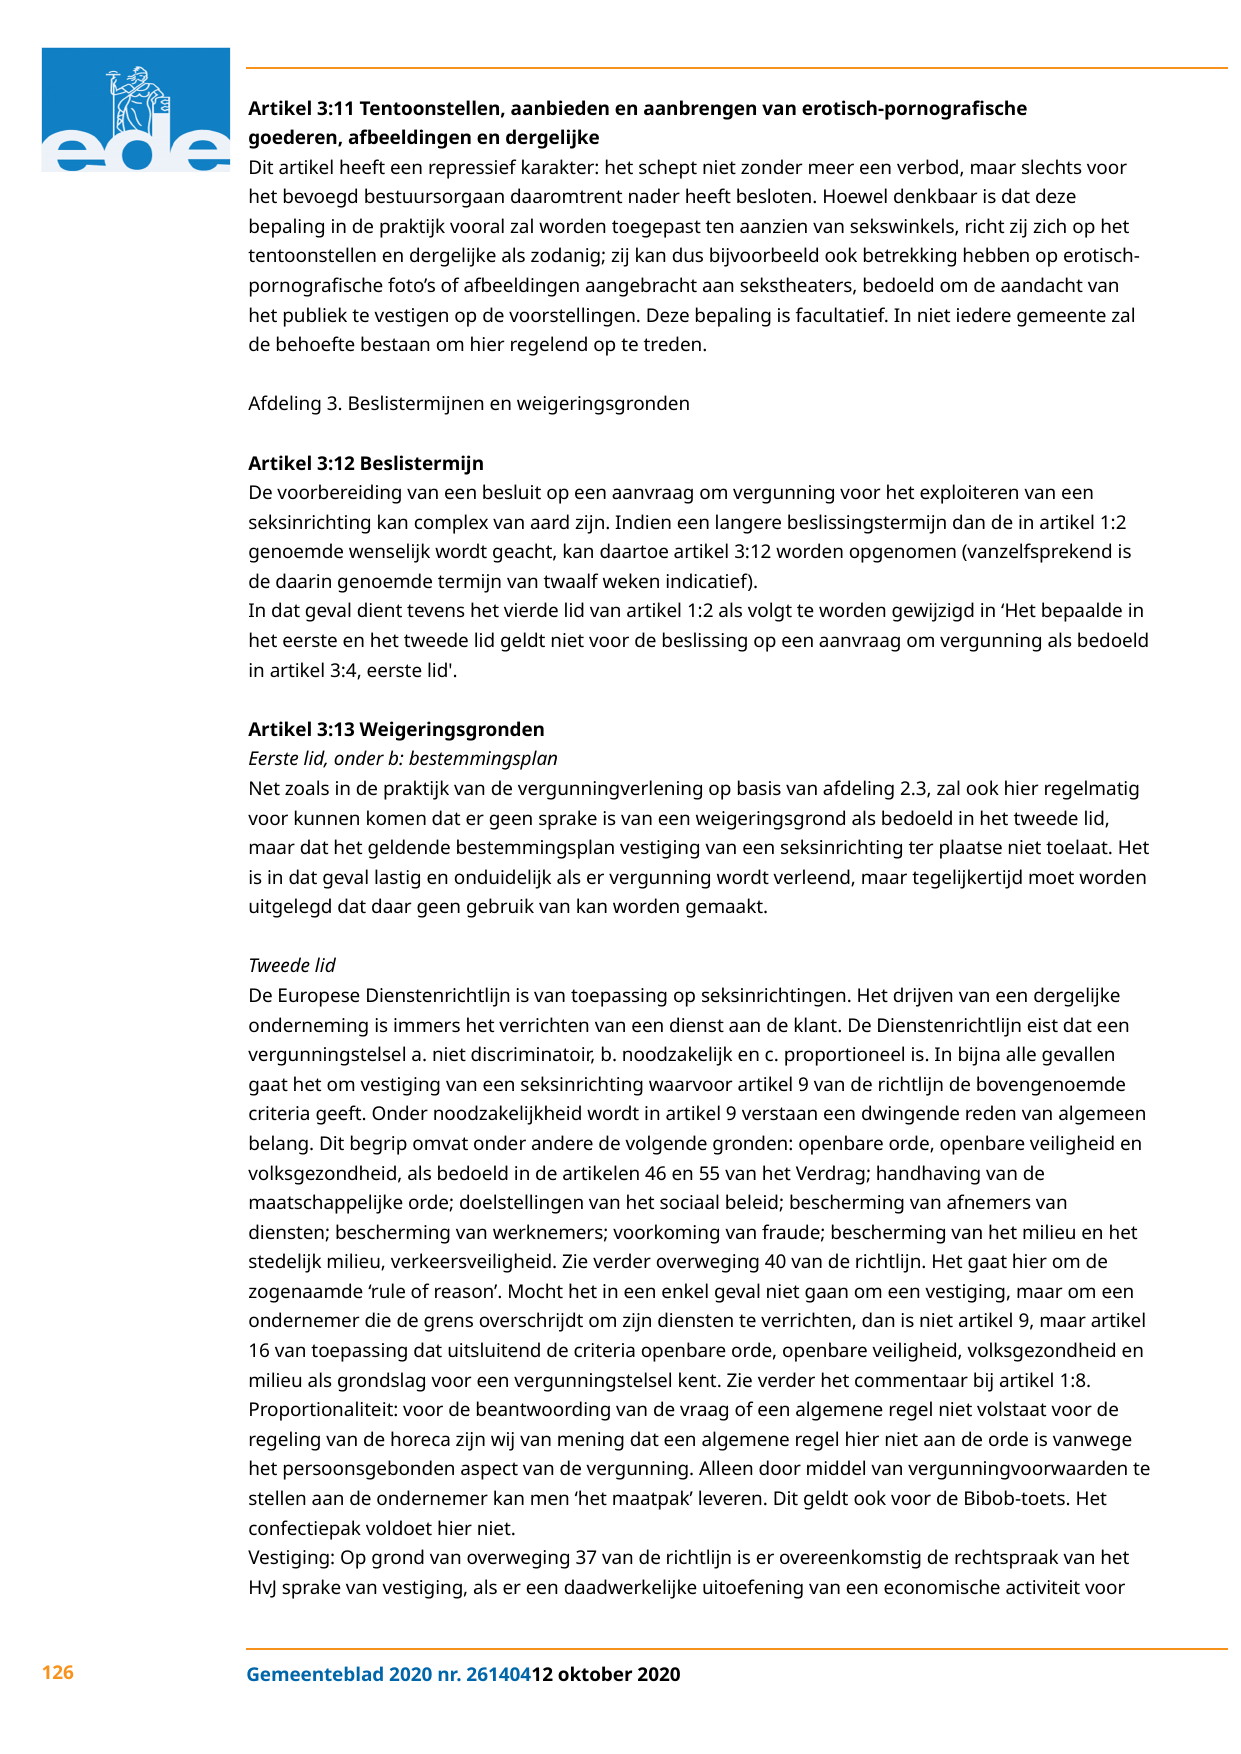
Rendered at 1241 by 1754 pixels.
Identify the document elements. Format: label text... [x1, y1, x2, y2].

text Net zoals in de praktijk van de vergunningverlening op basis van afdeling 2.3, zal ook hier regelmatig voor kunnen komen dat er geen sprake is van een weigeringsgrond als bedoeld in het tweede lid, maar dat het geldende bestemmingsplan vestiging van een seksinrichting ter plaatse niet toelaat. Het is in dat geval lastig en onduidelijk als er vergunning wordt verleend, maar tegelijkertijd moet worden uitgelegd dat daar geen gebruik van kan worden gemaakt. [248, 775, 1152, 919]
text Artikel 3:12 Beslistermijn [248, 450, 1152, 476]
text Proportionaliteit: voor de beantwoording van de vraag of een algemene regel niet volstaat voor de regeling van de horeca zijn wij van mening dat een algemene regel hier niet aan de orde is vanwege het persoonsgebonden aspect van de vergunning. Alleen door middel van vergunningvoorwaarden te stellen aan de ondernemer kan men ‘het maatpak’ leveren. Dit geldt ook voor de Bibob-toets. Het confectiepak voldoet hier niet. [248, 1396, 1152, 1541]
picture [41, 47, 231, 172]
text Dit artikel heeft een repressief karakter: het schept niet zonder meer een verbod, maar slechts voor het bevoegd bestuursorgaan daaromtrent nader heeft besloten. Hoewel denkbaar is dat deze bepaling in de praktijk vooral zal worden toegepast ten aanzien van sekswinkels, richt zij zich op het tentoonstellen en dergelijke als zodanig; zij kan dus bijvoorbeeld ook betrekking hebben op erotisch-pornografische foto’s of afbeeldingen aangebracht aan sekstheaters, bedoeld om de aandacht van het publiek te vestigen op de voorstellingen. Deze bepaling is facultatief. In niet iedere gemeente zal de behoefte bestaan om hier regelend op te treden. [248, 154, 1152, 357]
text Artikel 3:11 Tentoonstellen, aanbieden en aanbrengen van erotisch-pornografische [248, 95, 1152, 121]
text goederen, afbeeldingen en dergelijke [248, 124, 1152, 150]
text Vestiging: Op grond van overweging 37 van de richtlijn is er overeenkomstig de rechtspraak van het HvJ sprake van vestiging, als er een daadwerkelijke uitoefening van een economische activiteit voor [248, 1544, 1152, 1600]
text Eerste lid, onder b: bestemmingsplan [248, 746, 1152, 771]
text Artikel 3:13 Weigeringsgronden [248, 716, 1152, 742]
text Afdeling 3. Beslistermijnen en weigeringsgronden [248, 391, 1152, 416]
text De Europese Dienstenrichtlijn is van toepassing op seksinrichtingen. Het drijven van een dergelijke onderneming is immers het verrichten van een dienst aan de klant. De Dienstenrichtlijn eist dat een vergunningstelsel a. niet discriminatoir, b. noodzakelijk en c. proportioneel is. In bijna alle gevallen gaat het om vestiging van een seksinrichting waarvoor artikel 9 van de richtlijn de bovengenoemde criteria geeft. Onder noodzakelijkheid wordt in artikel 9 verstaan een dwingende reden van algemeen belang. Dit begrip omvat onder andere de volgende gronden: openbare orde, openbare veiligheid en volksgezondheid, als bedoeld in de artikelen 46 en 55 van het Verdrag; handhaving van de maatschappelijke orde; doelstellingen van het sociaal beleid; bescherming van afnemers van diensten; bescherming van werknemers; voorkoming van fraude; bescherming van het milieu en het stedelijk milieu, verkeersveiligheid. Zie verder overweging 40 van de richtlijn. Het gaat hier om de zogenaamde ‘rule of reason’. Mocht het in een enkel geval niet gaan om een vestiging, maar om een ondernemer die de grens overschrijdt om zijn diensten te verrichten, dan is niet artikel 9, maar artikel 16 van toepassing dat uitsluitend de criteria openbare orde, openbare veiligheid, volksgezondheid en milieu als grondslag voor een vergunningstelsel kent. Zie verder het commentaar bij artikel 1:8. [248, 982, 1152, 1393]
text Tweede lid [248, 953, 1152, 978]
text De voorbereiding van een besluit op een aanvraag om vergunning voor het exploiteren van een seksinrichting kan complex van aard zijn. Indien een langere beslissingstermijn dan de in artikel 1:2 genoemde wenselijk wordt geacht, kan daartoe artikel 3:12 worden opgenomen (vanzelfsprekend is de daarin genoemde termijn van twaalf weken indicatief). [248, 479, 1152, 594]
text In dat geval dient tevens het vierde lid van artikel 1:2 als volgt te worden gewijzigd in ‘Het bepaalde in het eerste en het tweede lid geldt niet voor de beslissing op een aanvraag om vergunning als bedoeld in artikel 3:4, eerste lid'. [248, 598, 1152, 683]
